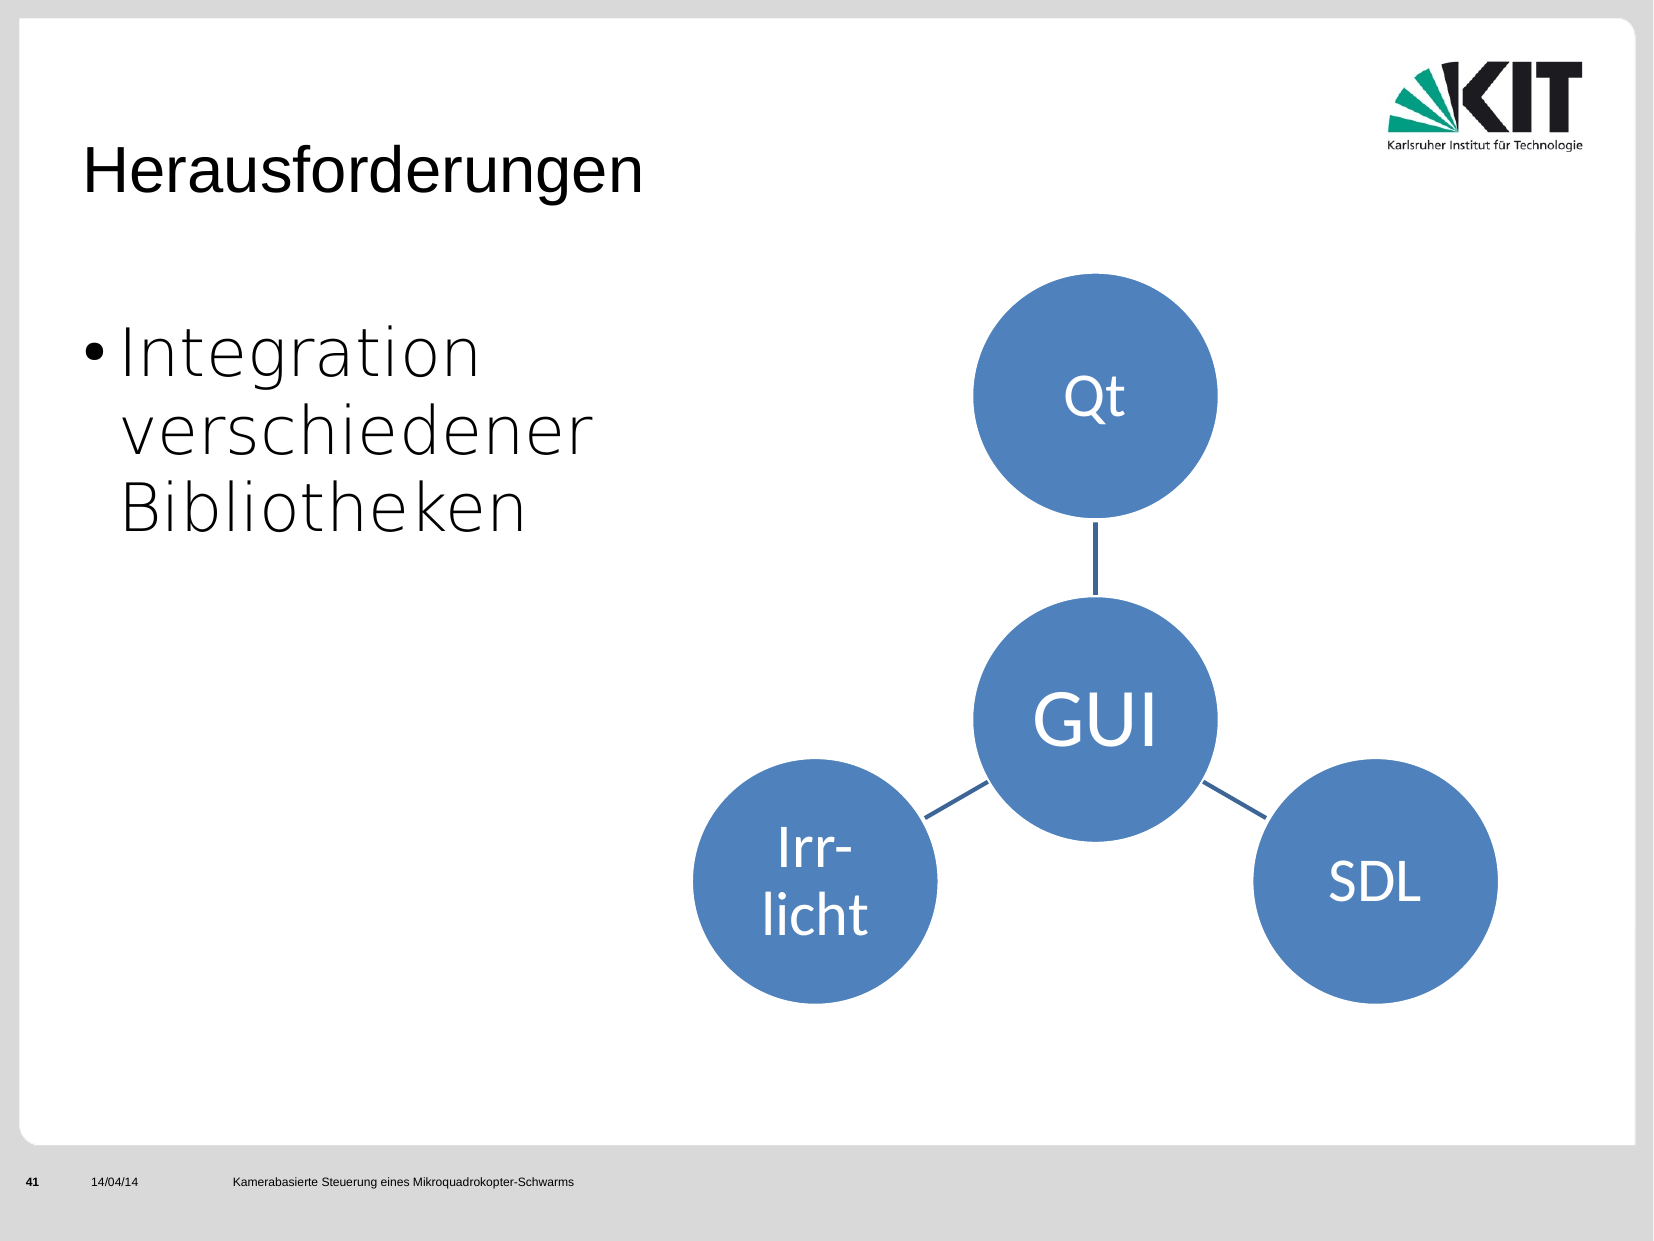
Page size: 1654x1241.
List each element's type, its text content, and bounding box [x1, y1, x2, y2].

picture [0, 0, 1654, 1241]
text_box GUI [971, 595, 1220, 844]
subtitle Integration verschiedener Bibliotheken [82, 290, 626, 650]
text_box Irr-licht [690, 757, 940, 1006]
title Herausforderungen [82, 49, 1571, 257]
text_box Qt [971, 271, 1220, 521]
text_box SDL [1251, 757, 1501, 1006]
